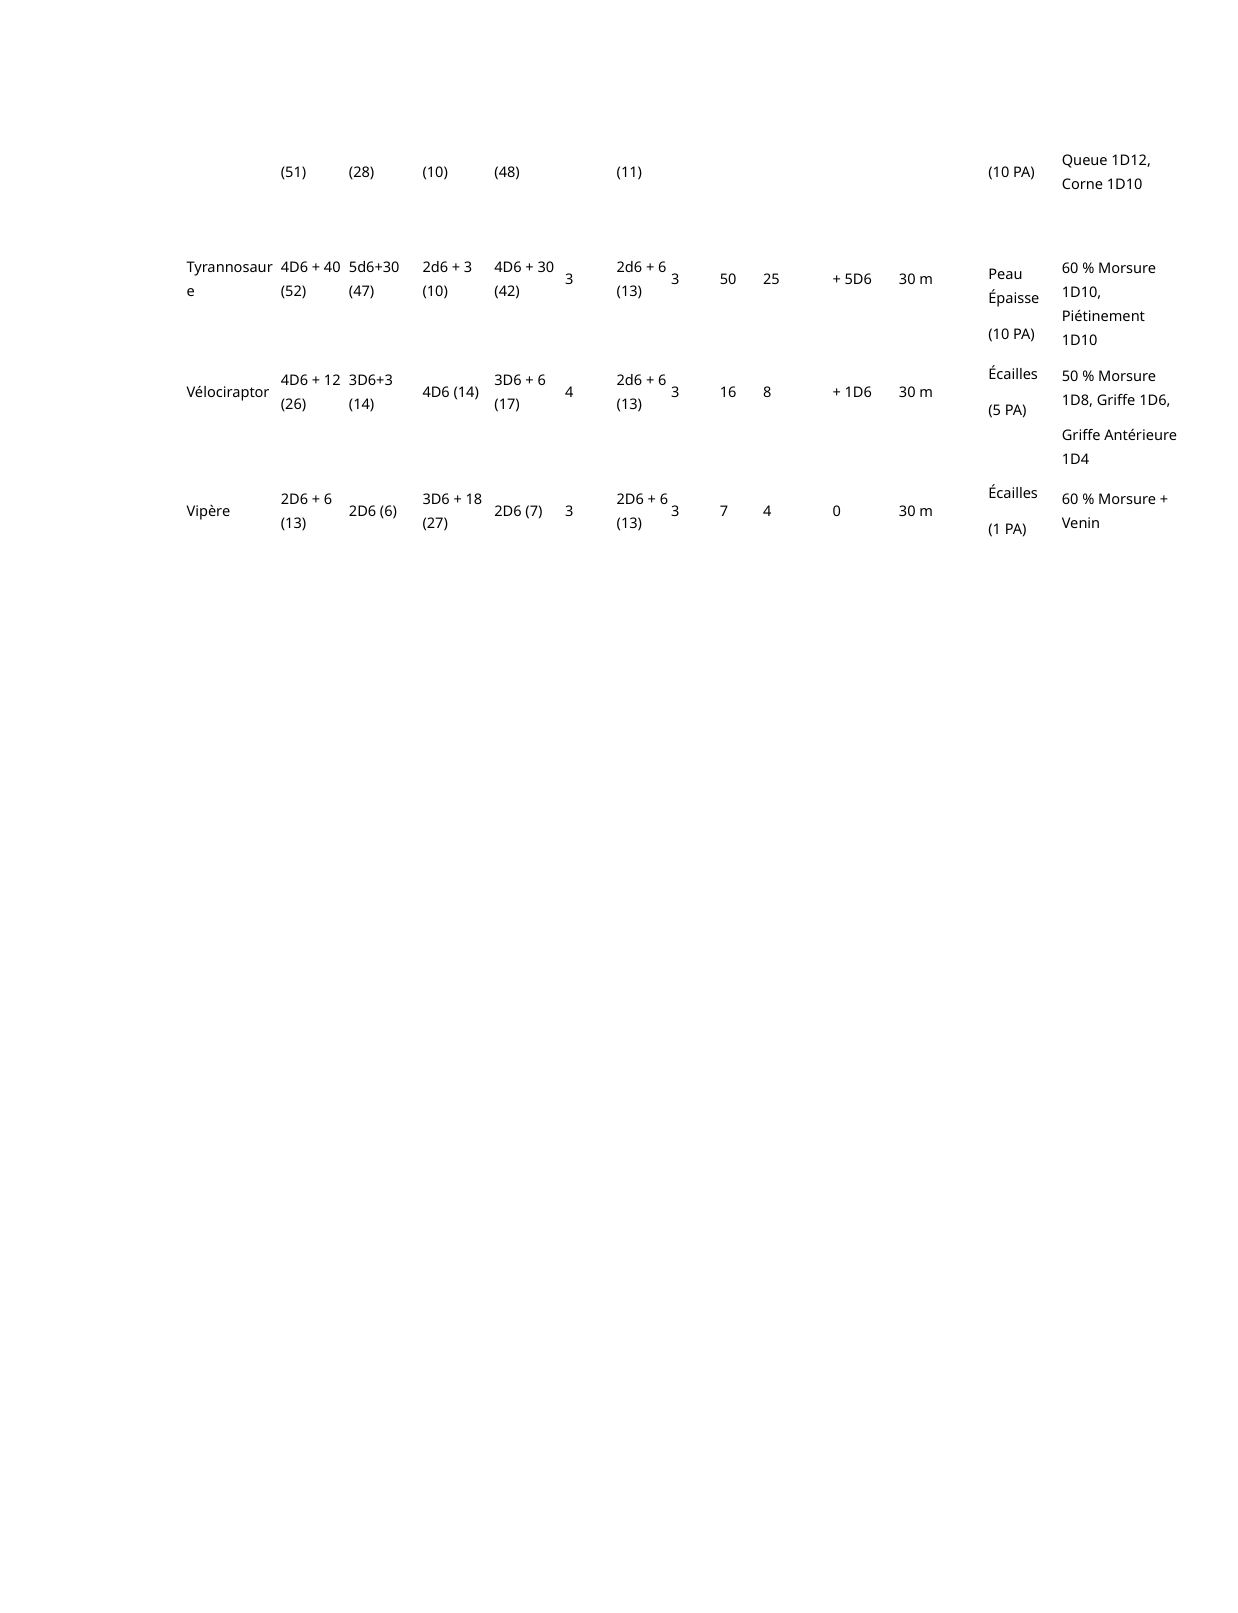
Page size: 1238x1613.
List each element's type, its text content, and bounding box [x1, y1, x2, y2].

table_cell [185, 150, 279, 257]
table_cell [670, 150, 718, 257]
table_cell 2d6 + 6 (13) [615, 364, 670, 483]
table_cell 2d6 + 3 (10) [421, 257, 493, 363]
table_cell [831, 150, 898, 257]
table_cell 3 [564, 257, 615, 363]
table_cell 2D6 (7) [493, 483, 564, 602]
table_cell 50 % Morsure 1D8, Griffe 1D6, Griffe Antérieure 1D4 [1061, 364, 1178, 483]
table_cell Tyrannosaure [185, 257, 279, 363]
table_cell 4 [762, 483, 831, 602]
table_cell 7 [719, 483, 762, 602]
table_cell 30 m [898, 483, 987, 602]
table_cell 3 [670, 364, 718, 483]
table_cell (28) [348, 150, 421, 257]
table_cell Queue 1D12, Corne 1D10 [1061, 150, 1178, 257]
table_cell 2D6 (6) [348, 483, 421, 602]
table_cell 3D6 + 18 (27) [421, 483, 493, 602]
table_cell 4D6 + 30 (42) [493, 257, 564, 363]
table_cell [898, 150, 987, 257]
table_cell (10 PA) [987, 150, 1061, 257]
table_cell 30 m [898, 364, 987, 483]
table_cell (10) [421, 150, 493, 257]
table_cell Vipère [185, 483, 279, 602]
table_cell + 5D6 [831, 257, 898, 363]
table_cell 2D6 + 6 (13) [280, 483, 348, 602]
table_cell 3 [564, 483, 615, 602]
table_cell Peau Épaisse (10 PA) [987, 257, 1061, 363]
table_cell 2d6 + 6 (13) [615, 257, 670, 363]
table_cell 60 % Morsure 1D10, Piétinement 1D10 [1061, 257, 1178, 363]
table_cell Écailles (1 PA) [987, 483, 1061, 602]
table_cell + 1D6 [831, 364, 898, 483]
table_cell 3D6+3 (14) [348, 364, 421, 483]
table_cell 4D6 + 40 (52) [280, 257, 348, 363]
table_cell 4 [564, 364, 615, 483]
table_cell 3D6 + 6 (17) [493, 364, 564, 483]
table_cell 3 [670, 257, 718, 363]
table_cell 8 [762, 364, 831, 483]
table_cell (48) [493, 150, 564, 257]
table_cell 25 [762, 257, 831, 363]
table_cell (51) [280, 150, 348, 257]
table_cell 30 m [898, 257, 987, 363]
table_cell (11) [615, 150, 670, 257]
table_cell 4D6 + 12 (26) [280, 364, 348, 483]
table_cell 60 % Morsure + Venin [1061, 483, 1178, 602]
table_cell [762, 150, 831, 257]
table_cell 0 [831, 483, 898, 602]
table_cell 16 [719, 364, 762, 483]
table_cell 5d6+30 (47) [348, 257, 421, 363]
table_cell [564, 150, 615, 257]
table_cell 4D6 (14) [421, 364, 493, 483]
table_cell [719, 150, 762, 257]
table_cell Écailles (5 PA) [987, 364, 1061, 483]
table_cell 50 [719, 257, 762, 363]
table_cell 3 [670, 483, 718, 602]
table_cell 2D6 + 6 (13) [615, 483, 670, 602]
table_cell Vélociraptor [185, 364, 279, 483]
